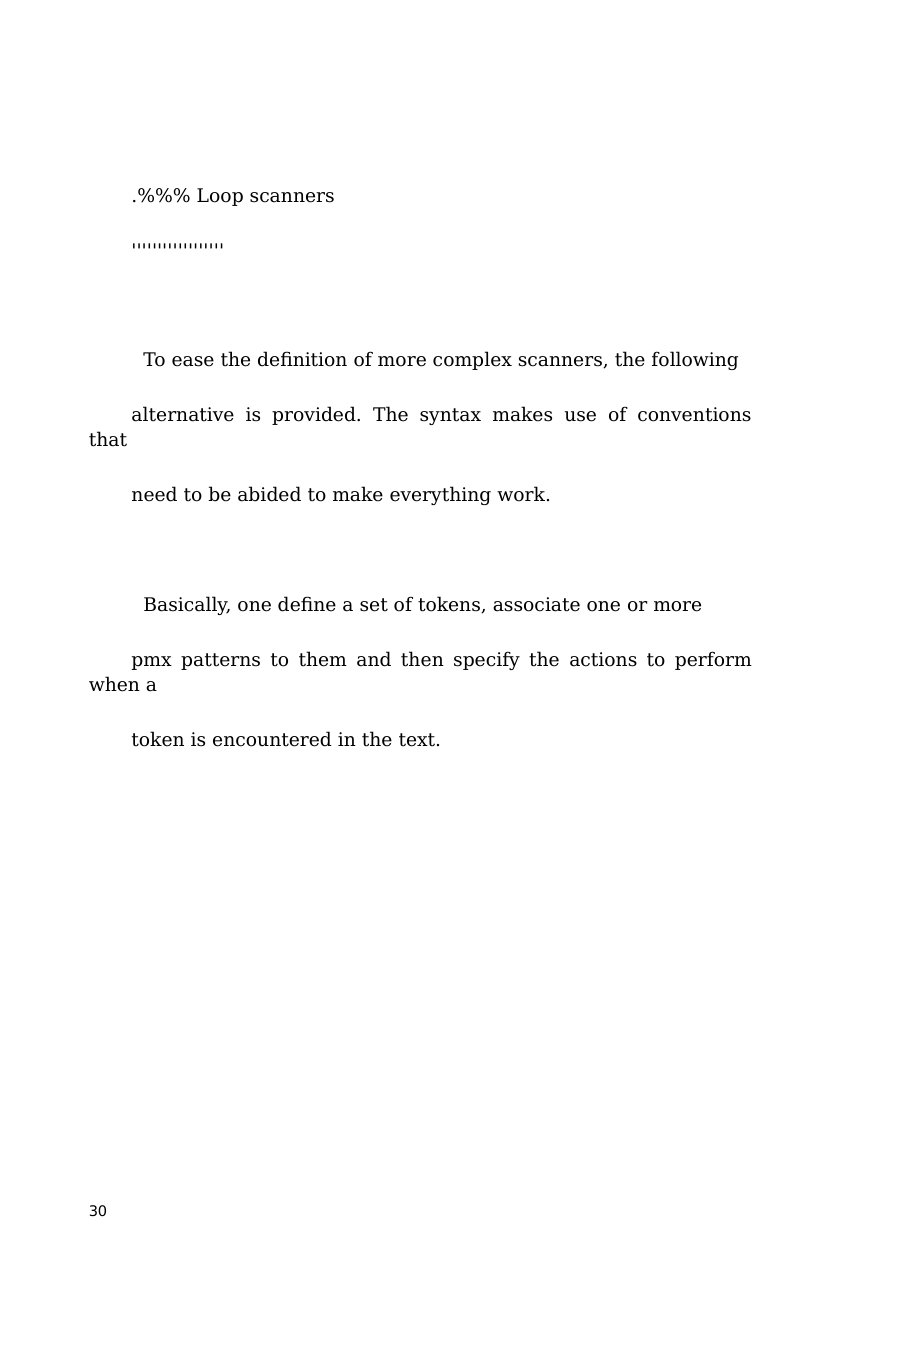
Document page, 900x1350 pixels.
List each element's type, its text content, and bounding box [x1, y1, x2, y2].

text .%%% Loop scanners [88, 185, 752, 207]
text To ease the definition of more complex scanners, the following [88, 349, 752, 371]
text '''''''''''''''''' [88, 240, 752, 262]
text pmx patterns to them and then specify the actions to perform when a [88, 649, 752, 696]
text token is encountered in the text. [88, 729, 752, 751]
text need to be abided to make everything work. [88, 484, 752, 506]
text Basically, one define a set of tokens, associate one or more [88, 594, 752, 616]
text alternative is provided. The syntax makes use of conventions that [88, 404, 752, 451]
